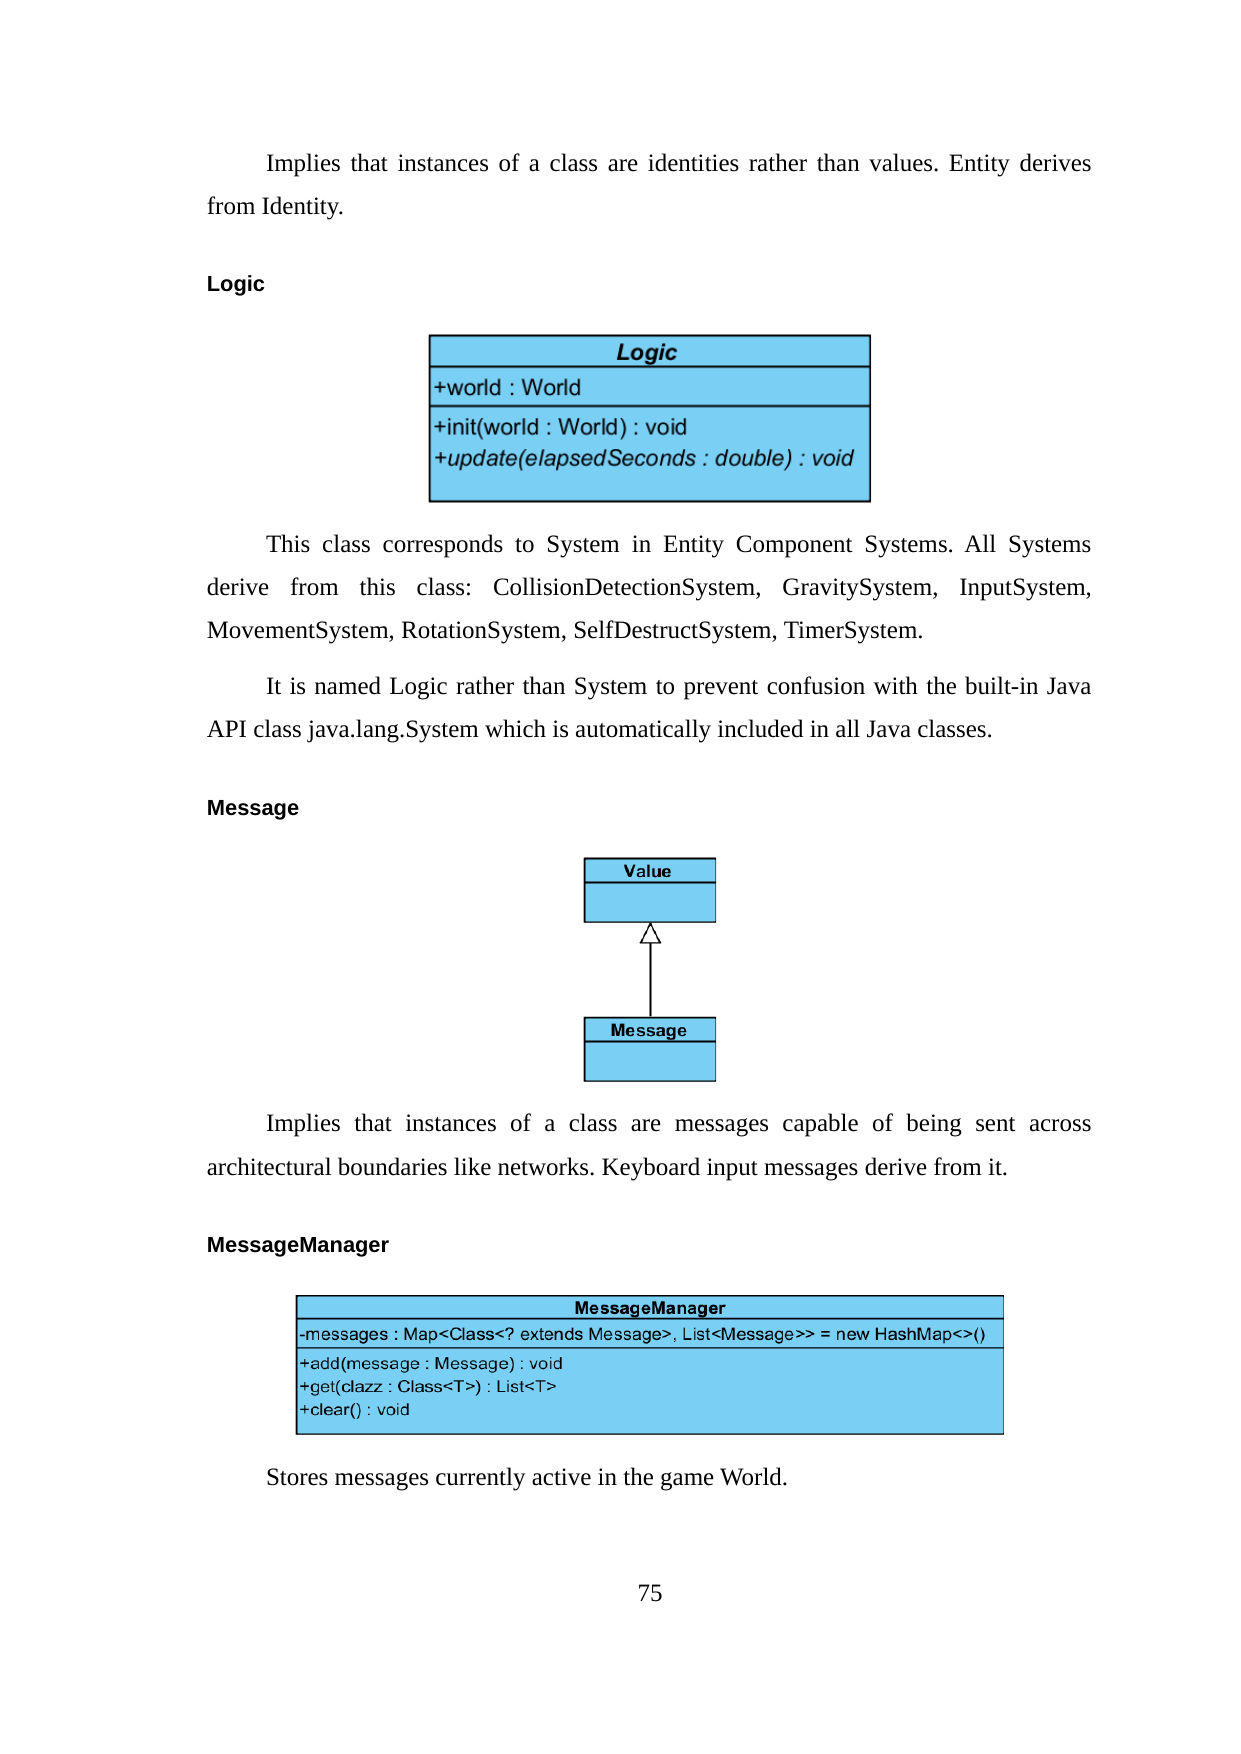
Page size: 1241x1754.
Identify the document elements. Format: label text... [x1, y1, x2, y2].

subtitle Message [207, 795, 1093, 820]
text Stores messages currently active in the game World. [207, 1462, 1093, 1491]
picture [295, 1295, 1004, 1435]
picture [583, 857, 717, 1082]
subtitle Logic [207, 271, 1093, 297]
text Implies that instances of a class are messages capable of being sent across architectural boundaries like networks. Keyboard input messages derive from it. [207, 1108, 1093, 1180]
text It is named Logic rather than System to prevent confusion with the built-in Java API class java.lang.System which is automatically included in all Java classes. [207, 671, 1093, 743]
text This class corresponds to System in Entity Component Systems. All Systems derive from this class: CollisionDetectionSystem, GravitySystem, InputSystem, MovementSystem, RotationSystem, SelfDestructSystem, TimerSystem. [207, 529, 1093, 644]
text Implies that instances of a class are identities rather than values. Entity derives from Identity. [207, 148, 1093, 219]
subtitle MessageManager [207, 1232, 1093, 1257]
picture [428, 334, 872, 503]
